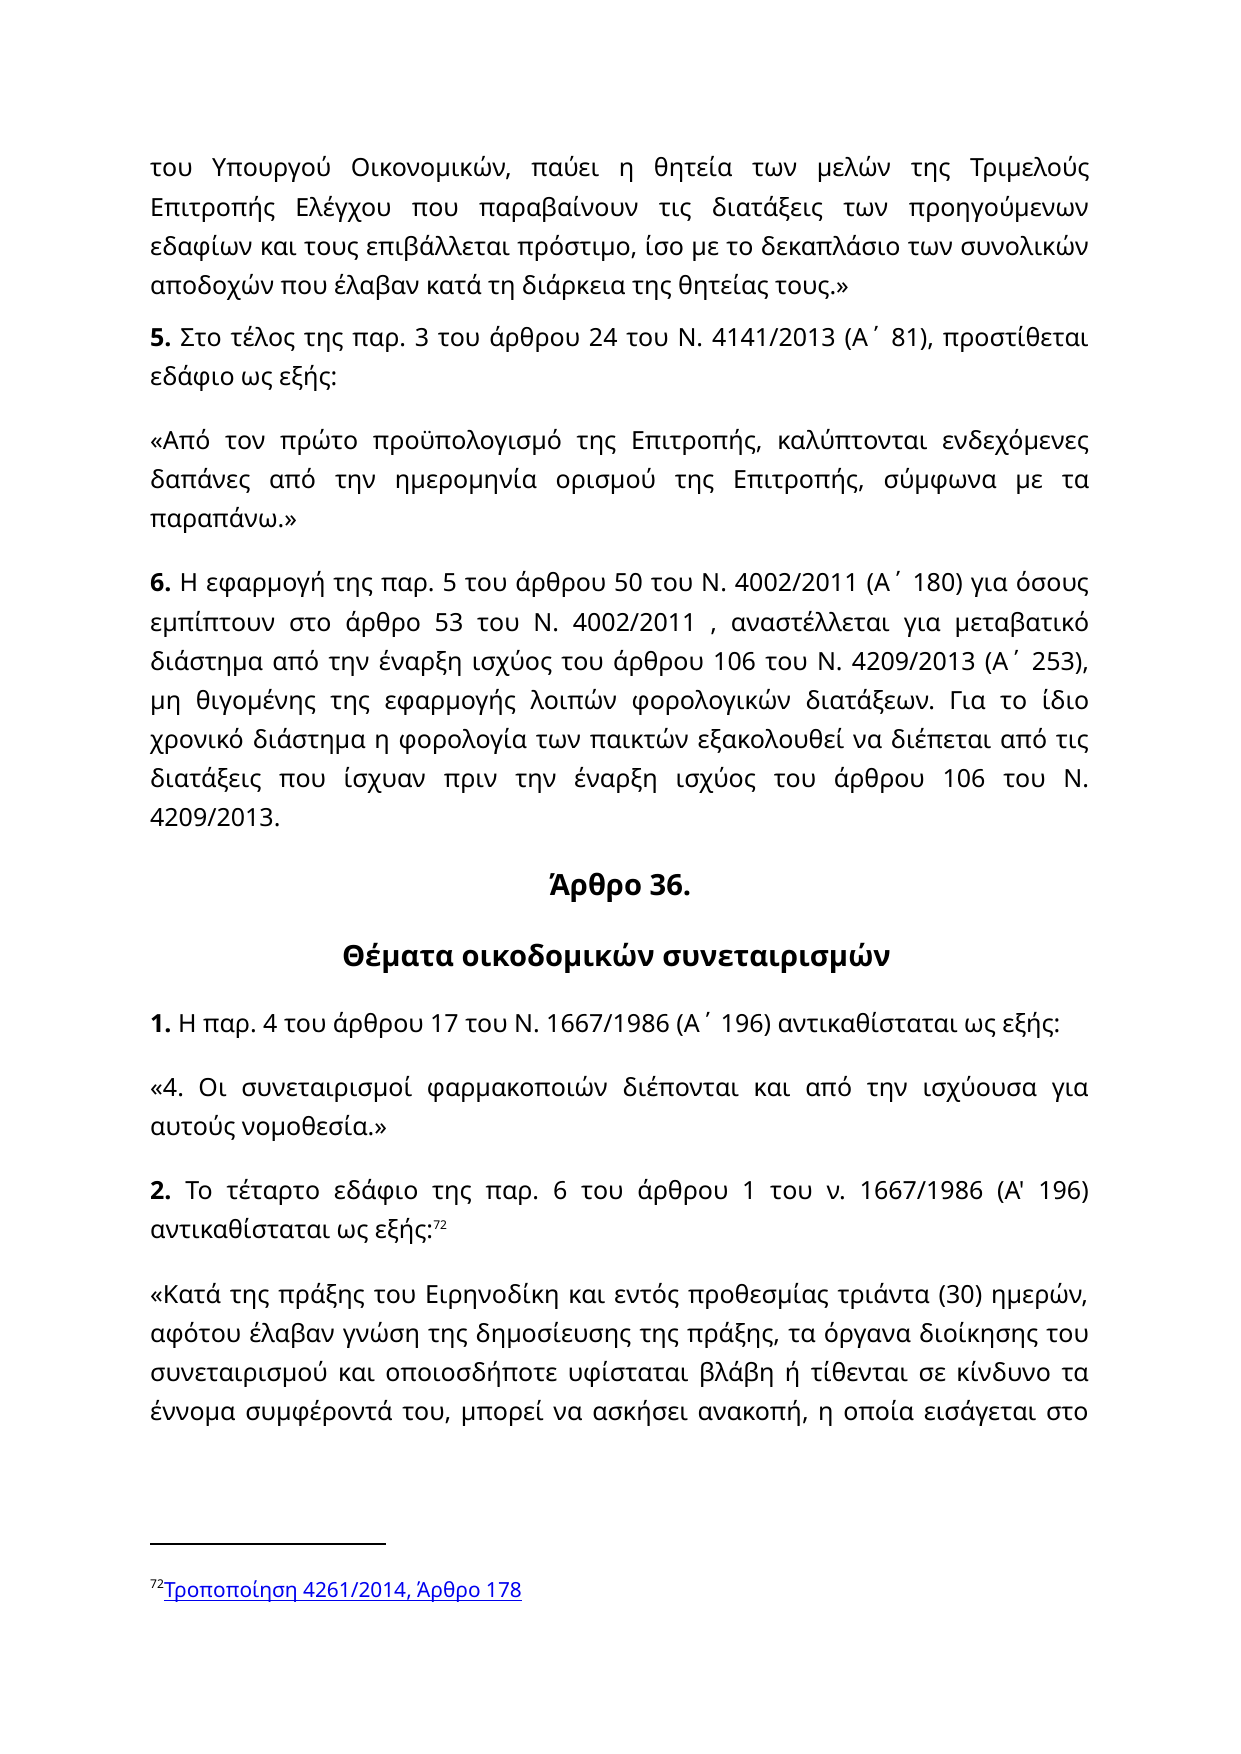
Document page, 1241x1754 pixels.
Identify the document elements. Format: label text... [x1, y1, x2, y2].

subtitle Άρθρο 36. [150, 864, 1090, 904]
text «Κατά της πράξης του Ειρηνοδίκη και εντός προθεσμίας τριάντα (30) ημερών, αφότου έλαβαν γνώση της δημοσίευσης της πράξης, τα όργανα διοίκησης του συνεταιρισμού και οποιοσδήποτε υφίσταται βλάβη ή τίθενται σε κίνδυνο τα έννομα συμφέροντά του, μπορεί να ασκήσει ανακοπή, η οποία εισάγεται στο [150, 1276, 1090, 1428]
text 5. Στο τέλος της παρ. 3 του άρθρου 24 του Ν. 4141/2013 (Α΄ 81), προστίθεται εδάφιο ως εξής: [150, 319, 1090, 392]
subtitle Θέματα οικοδομικών συνεταιρισμών [150, 935, 1090, 974]
text «4. Οι συνεταιρισμοί φαρμακοποιών διέπονται και από την ισχύουσα για αυτούς νομοθεσία.» [150, 1069, 1090, 1143]
text «Από τον πρώτο προϋπολογισμό της Επιτροπής, καλύπτονται ενδεχόμενες δαπάνες από την ημερομηνία ορισμού της Επιτροπής, σύμφωνα με τα παραπάνω.» [150, 422, 1090, 535]
text 2. Το τέταρτο εδάφιο της παρ. 6 του άρθρου 1 του ν. 1667/1986 (Α' 196) αντικαθίσταται ως εξής: [150, 1173, 1090, 1246]
text 6. Η εφαρμογή της παρ. 5 του άρθρου 50 του Ν. 4002/2011 (Α΄ 180) για όσους εμπίπτουν στο άρθρο 53 του Ν. 4002/2011 , αναστέλλεται για μεταβατικό διάστημα από την έναρξη ισχύος του άρθρου 106 του Ν. 4209/2013 (Α΄ 253), μη θιγομένης της εφαρμογής λοιπών φορολογικών διατάξεων. Για το ίδιο χρονικό διάστημα η φορολογία των παικτών εξακολουθεί να διέπεται από τις διατάξεις που ίσχυαν πριν την έναρξη ισχύος του άρθρου 106 του Ν. 4209/2013. [150, 565, 1090, 834]
text του Υπουργού Οικονομικών, παύει η θητεία των μελών της Τριμελούς Επιτροπής Ελέγχου που παραβαίνουν τις διατάξεις των προηγούμενων εδαφίων και τους επιβάλλεται πρόστιμο, ίσο με το δεκαπλάσιο των συνολικών αποδοχών που έλαβαν κατά τη διάρκεια της θητείας τους.» [150, 150, 1090, 302]
text 1. Η παρ. 4 του άρθρου 17 του Ν. 1667/1986 (Α΄ 196) αντικαθίσταται ως εξής: [150, 1005, 1090, 1039]
text Τροποποίηση 4261/2014, Άρθρο 178 [150, 1576, 1090, 1604]
